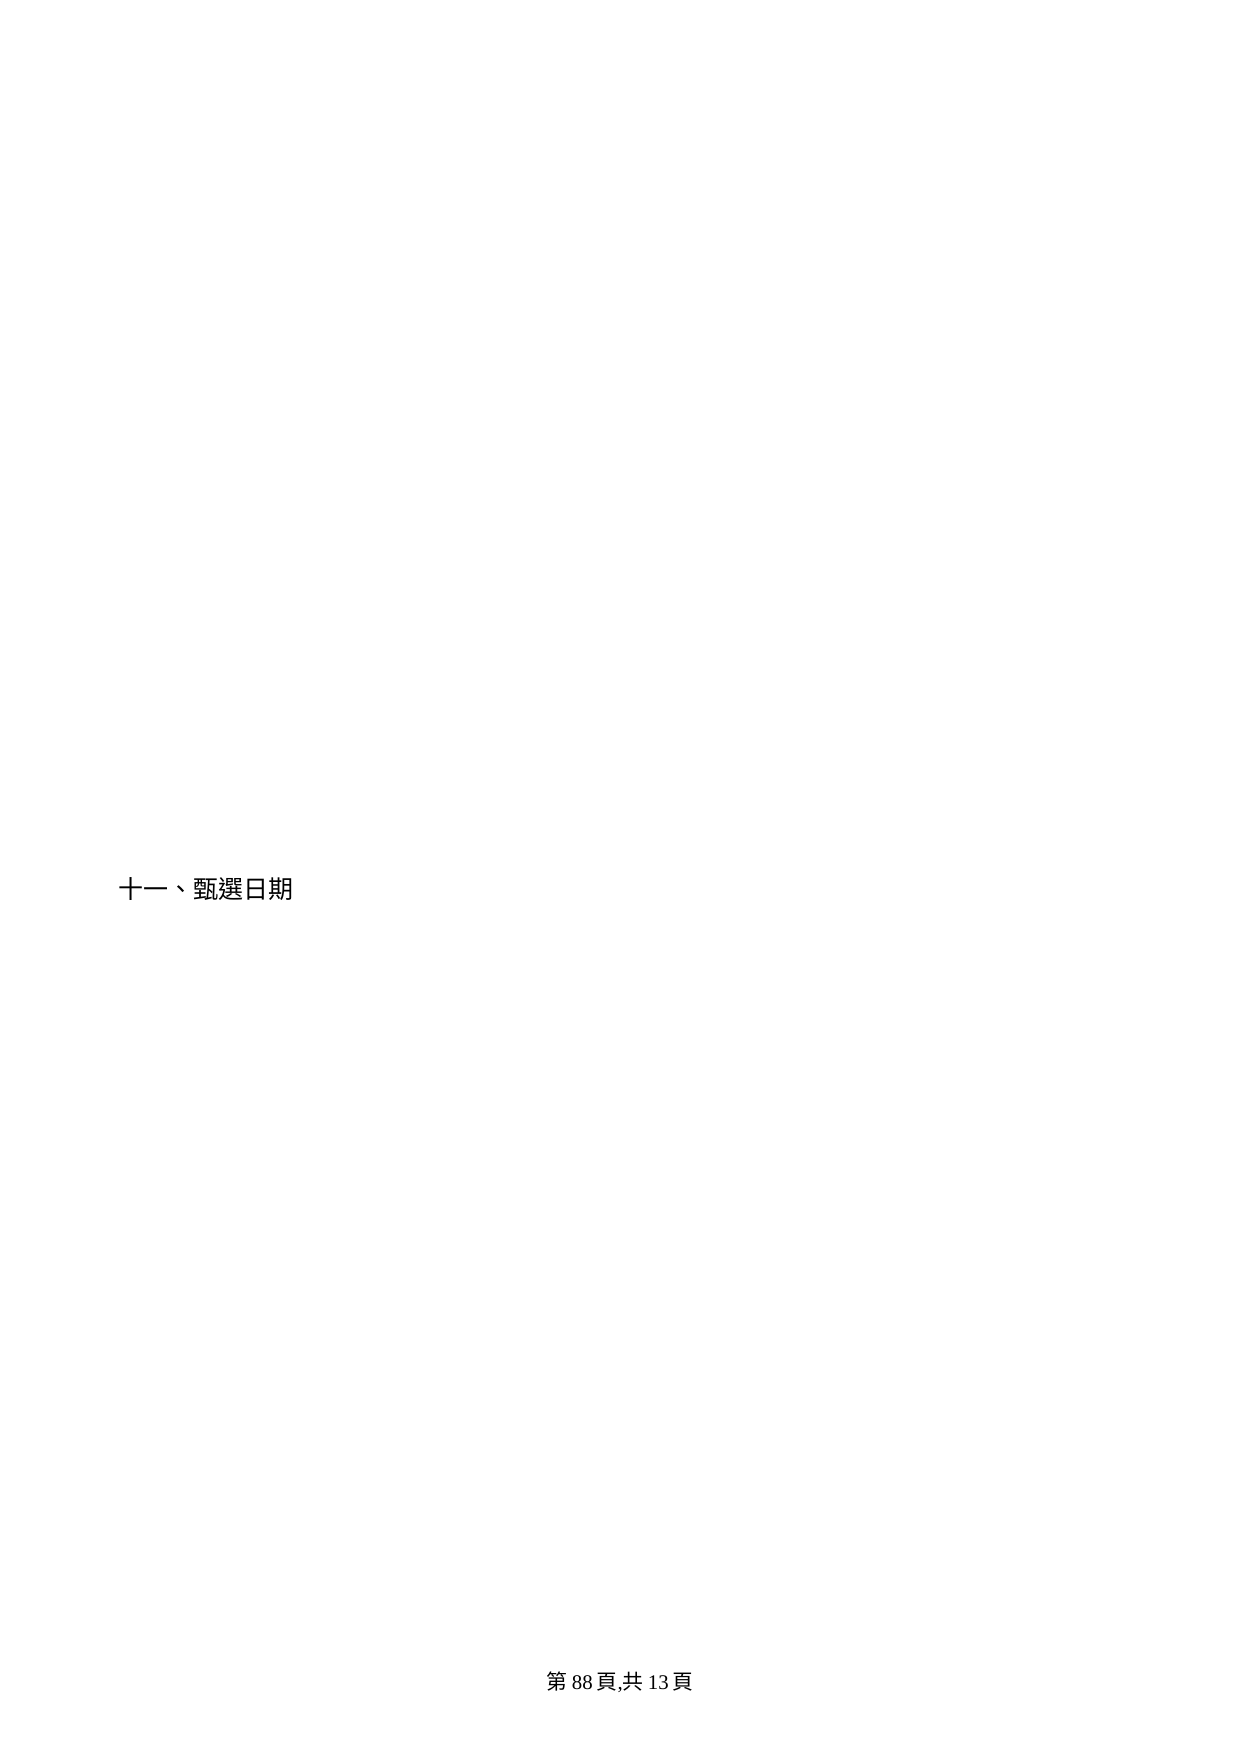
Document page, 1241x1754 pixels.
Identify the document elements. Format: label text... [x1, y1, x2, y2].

text 十一、甄選日期 [118, 846, 1122, 908]
